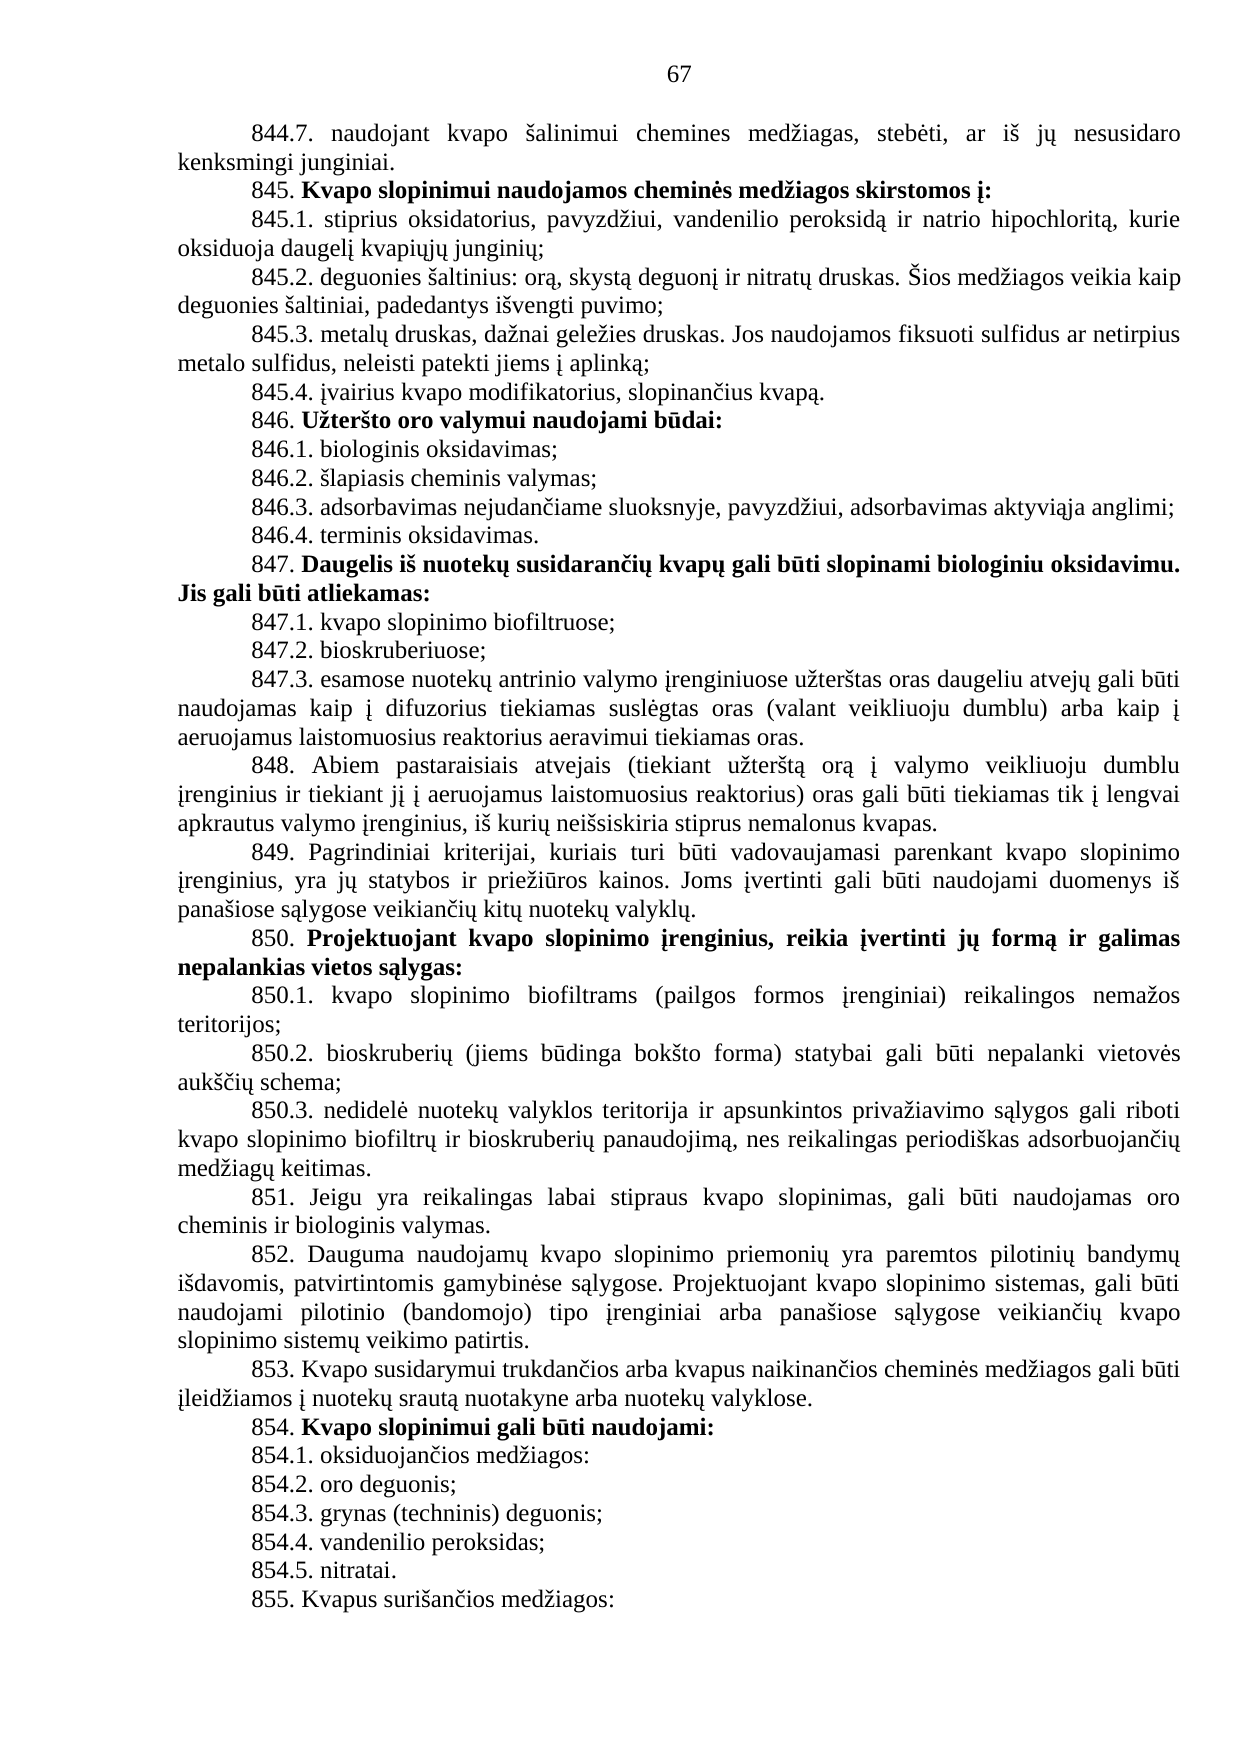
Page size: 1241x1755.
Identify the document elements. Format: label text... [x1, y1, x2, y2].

text 847.1. kvapo slopinimo biofiltruose; [177, 607, 1181, 636]
text 850.3. nedidelė nuotekų valyklos teritorija ir apsunkintos privažiavimo sąlygos gali riboti kvapo slopinimo biofiltrų ir bioskruberių panaudojimą, nes reikalingas periodiškas adsorbuojančių medžiagų keitimas. [177, 1096, 1181, 1182]
text 845.4. įvairius kvapo modifikatorius, slopinančius kvapą. [177, 377, 1181, 406]
text 846. Užteršto oro valymui naudojami būdai: [177, 406, 1181, 434]
text 847.2. bioskruberiuose; [177, 636, 1181, 664]
text 845.2. deguonies šaltinius: orą, skystą deguonį ir nitratų druskas. šios medžiagos veikia kaip deguonies šaltiniai, padedantys išvengti puvimo; [177, 262, 1181, 319]
text 854.2. oro deguonis; [177, 1469, 1181, 1498]
text 850. Projektuojant kvapo slopinimo įrenginius, reikia įvertinti jų formą ir galimas nepalankias vietos sąlygas: [177, 923, 1181, 981]
text 844.7. naudojant kvapo šalinimui chemines medžiagas, stebėti, ar iš jų nesusidaro kenksmingi junginiai. [177, 118, 1181, 176]
text 852. Dauguma naudojamų kvapo slopinimo priemonių yra paremtos pilotinių bandymų išdavomis, patvirtintomis gamybinėse sąlygose. Projektuojant kvapo slopinimo sistemas, gali būti naudojami pilotinio (bandomojo) tipo įrenginiai arba panašiose sąlygose veikiančių kvapo slopinimo sistemų veikimo patirtis. [177, 1239, 1181, 1354]
text 854. Kvapo slopinimui gali būti naudojami: [177, 1412, 1181, 1441]
text 854.3. grynas (techninis) deguonis; [177, 1498, 1181, 1527]
text 854.5. nitratai. [177, 1556, 1181, 1584]
text 846.4. terminis oksidavimas. [177, 521, 1181, 549]
text 845.1. stiprius oksidatorius, pavyzdžiui, vandenilio peroksidą ir natrio hipochloritą, kurie oksiduoja daugelį kvapiųjų junginių; [177, 204, 1181, 262]
text 846.3. adsorbavimas nejudančiame sluoksnyje, pavyzdžiui, adsorbavimas aktyviąja anglimi; [177, 492, 1181, 521]
text 854.1. oksiduojančios medžiagos: [177, 1441, 1181, 1469]
text 850.1. kvapo slopinimo biofiltrams (pailgos formos įrenginiai) reikalingos nemažos teritorijos; [177, 981, 1181, 1038]
text 850.2. bioskruberių (jiems būdinga bokšto forma) statybai gali būti nepalanki vietovės aukščių schema; [177, 1038, 1181, 1096]
text 854.4. vandenilio peroksidas; [177, 1527, 1181, 1556]
text 853. Kvapo susidarymui trukdančios arba kvapus naikinančios cheminės medžiagos gali būti įleidžiamos į nuotekų srautą nuotakyne arba nuotekų valyklose. [177, 1354, 1181, 1412]
text 845. Kvapo slopinimui naudojamos cheminės medžiagos skirstomos į: [177, 176, 1181, 204]
text 855. Kvapus surišančios medžiagos: [177, 1584, 1181, 1613]
text 845.3. metalų druskas, dažnai geležies druskas. Jos naudojamos fiksuoti sulfidus ar netirpius metalo sulfidus, neleisti patekti jiems į aplinką; [177, 319, 1181, 377]
text 849. Pagrindiniai kriterijai, kuriais turi būti vadovaujamasi parenkant kvapo slopinimo įrenginius, yra jų statybos ir priežiūros kainos. Joms įvertinti gali būti naudojami duomenys iš panašiose sąlygose veikiančių kitų nuotekų valyklų. [177, 837, 1181, 923]
text 847.3. esamose nuotekų antrinio valymo įrenginiuose užterštas oras daugeliu atvejų gali būti naudojamas kaip į difuzorius tiekiamas suslėgtas oras (valant veikliuoju dumblu) arba kaip į aeruojamus laistomuosius reaktorius aeravimui tiekiamas oras. [177, 664, 1181, 751]
text 846.2. šlapiasis cheminis valymas; [177, 463, 1181, 492]
text 848. Abiem pastaraisiais atvejais (tiekiant užterštą orą į valymo veikliuoju dumblu įrenginius ir tiekiant jį į aeruojamus laistomuosius reaktorius) oras gali būti tiekiamas tik į lengvai apkrautus valymo įrenginius, iš kurių neišsiskiria stiprus nemalonus kvapas. [177, 751, 1181, 837]
text 851. Jeigu yra reikalingas labai stipraus kvapo slopinimas, gali būti naudojamas oro cheminis ir biologinis valymas. [177, 1182, 1181, 1239]
text 847. Daugelis iš nuotekų susidarančių kvapų gali būti slopinami biologiniu oksidavimu. Jis gali būti atliekamas: [177, 549, 1181, 607]
text 846.1. biologinis oksidavimas; [177, 434, 1181, 463]
